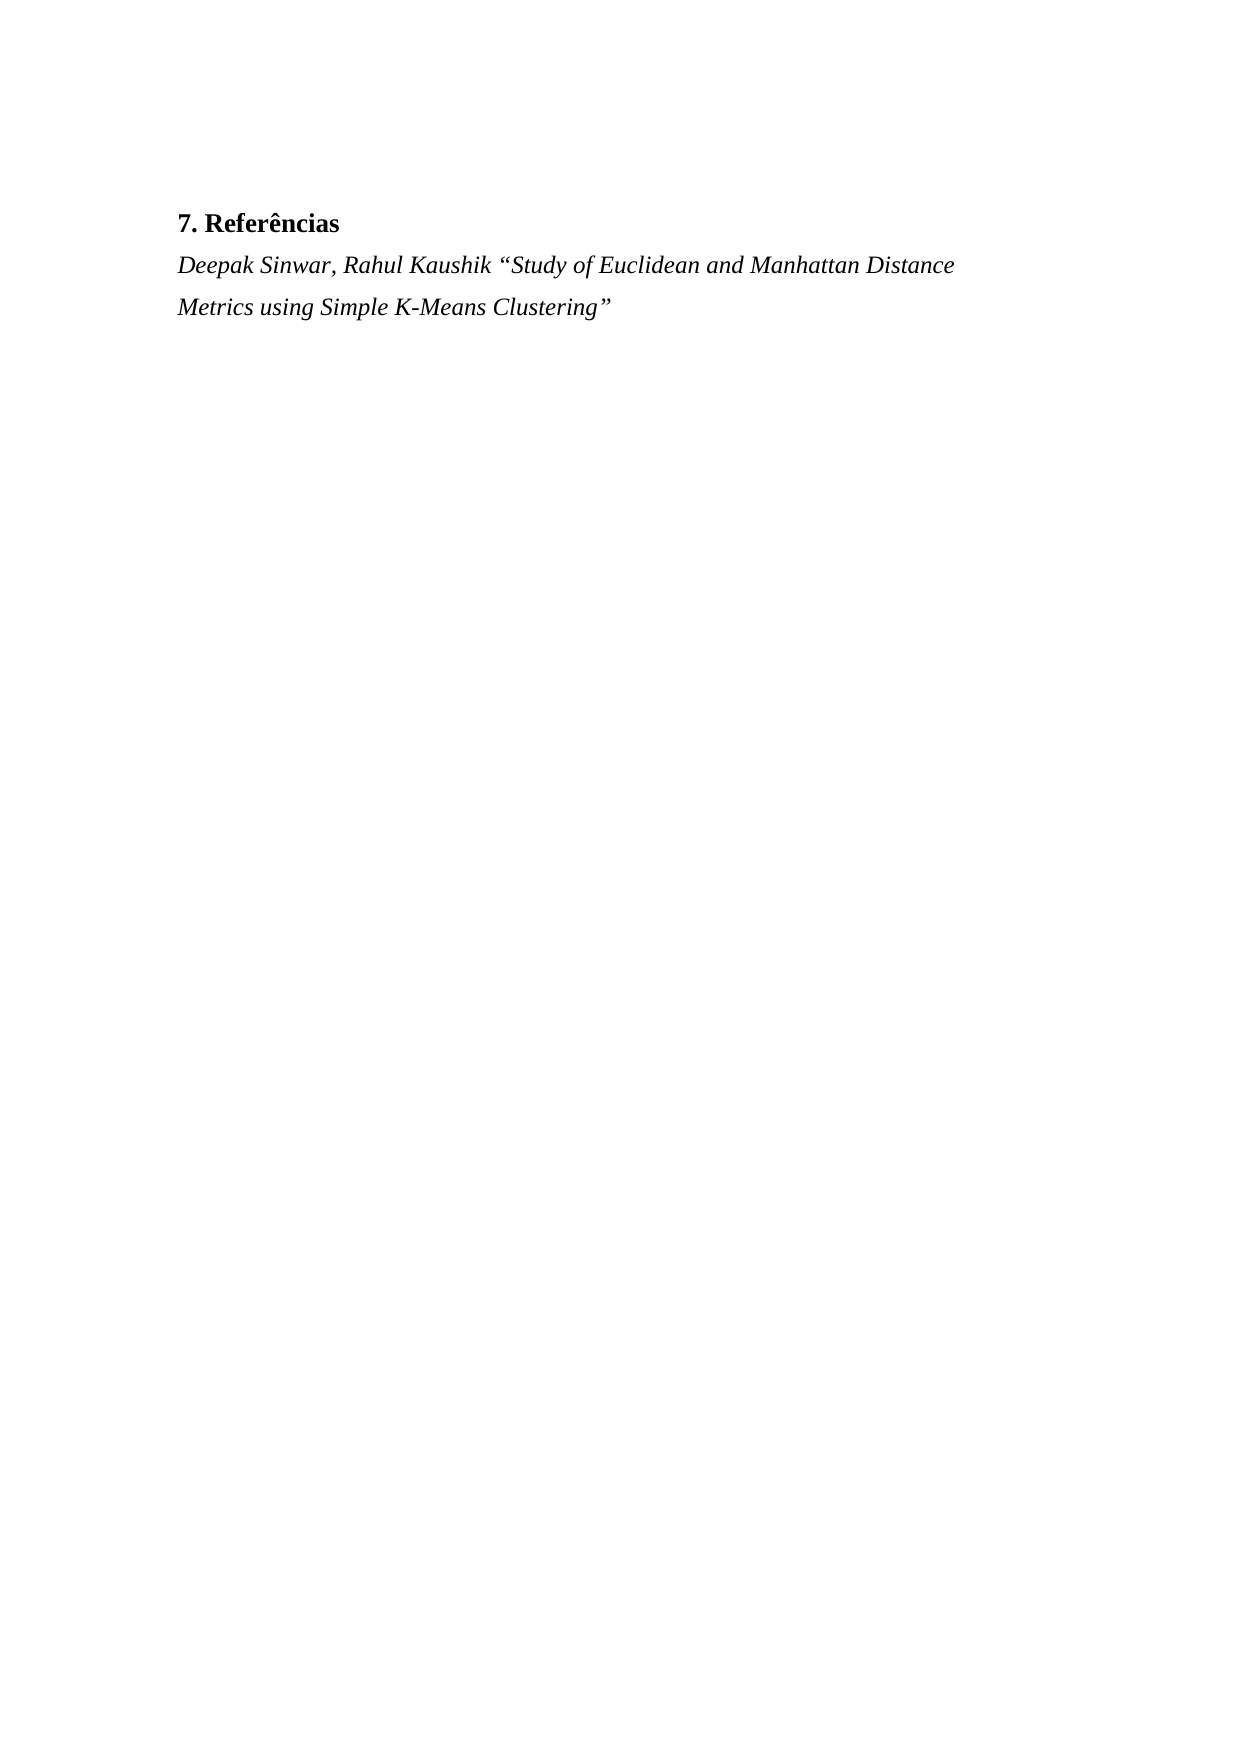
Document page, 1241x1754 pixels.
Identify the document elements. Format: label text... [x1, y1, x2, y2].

text Deepak Sinwar, Rahul Kaushik “Study of Euclidean and Manhattan Distance [177, 250, 1063, 279]
subtitle 7. Referências [177, 207, 1063, 238]
text Metrics using Simple K-Means Clustering” [177, 292, 1063, 320]
